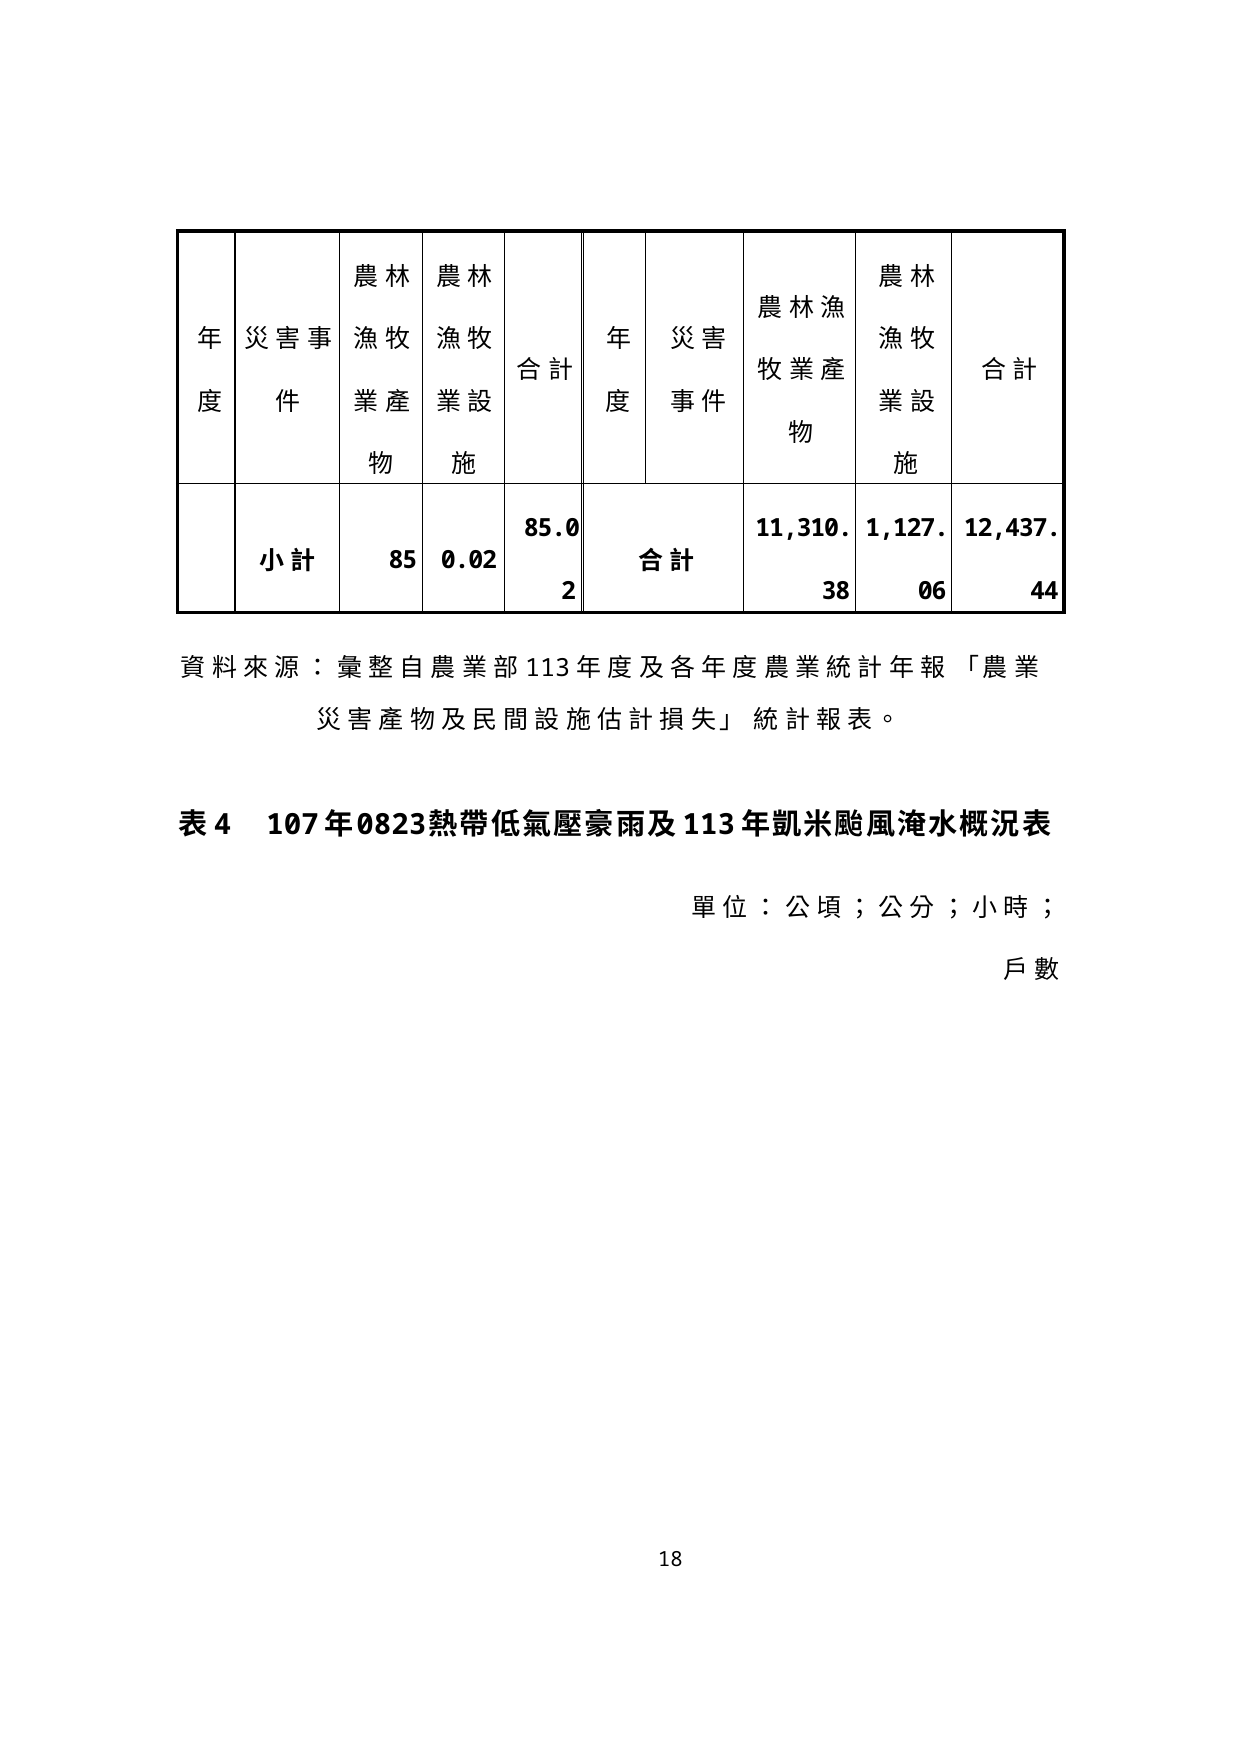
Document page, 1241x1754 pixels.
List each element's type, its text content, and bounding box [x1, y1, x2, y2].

text 單位：公頃；公分；小時；戶數 [177, 864, 1063, 989]
table_cell 1,127.06 [856, 484, 951, 611]
table_header 年度 [179, 233, 234, 482]
table_header 合計 [952, 233, 1062, 482]
table_header 災害事件 [236, 233, 339, 482]
table_header 農林漁牧業產物 [340, 233, 422, 482]
table_cell 小計 [236, 484, 339, 611]
table_header 農林漁牧業設施 [423, 233, 504, 482]
table_header 災害事件 [646, 233, 743, 482]
table_header 年度 [584, 233, 645, 482]
table_header 合計 [505, 233, 581, 482]
table_cell 12,437.44 [952, 484, 1062, 611]
table_header 農林漁牧業設施 [856, 233, 951, 482]
text 資料來源：彙整自農業部113年度及各年度農業統計年報「農業災害產物及民間設施估計損失」統計報表。 [177, 614, 1063, 739]
table_cell 11,310.38 [744, 484, 855, 611]
table_cell 合計 [584, 484, 743, 611]
table_cell [179, 484, 234, 611]
table_header 農林漁牧業產物 [744, 233, 855, 482]
text 表4 107年0823熱帶低氣壓豪雨及113年凱米颱風淹水概況表 [177, 739, 1063, 864]
table_cell 85 [340, 484, 422, 611]
table_cell 85.02 [505, 484, 581, 611]
table_cell 0.02 [423, 484, 504, 611]
